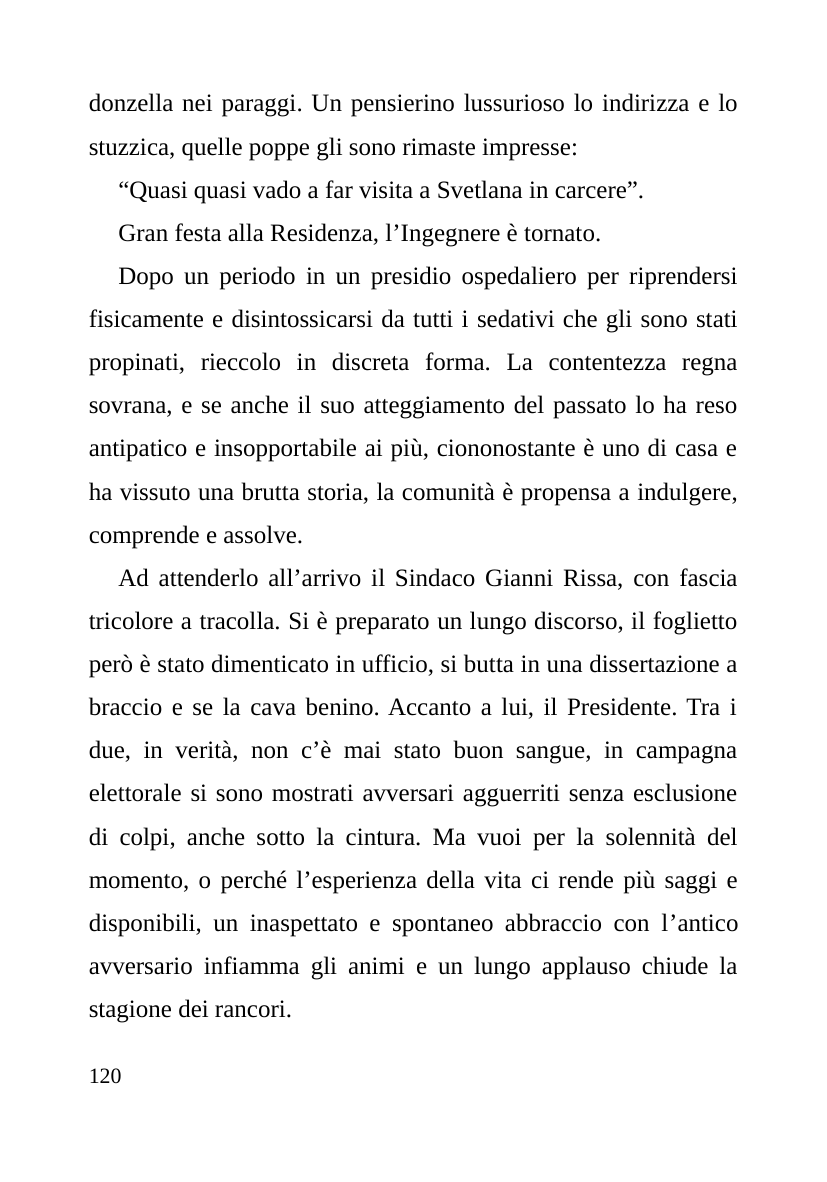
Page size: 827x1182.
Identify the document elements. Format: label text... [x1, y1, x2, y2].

text Ad attenderlo all’arrivo il Sindaco Gianni Rissa, con fascia tricolore a tracolla. Si è preparato un lungo discorso, il foglietto però è stato dimenticato in ufficio, si butta in una dissertazione a braccio e se la cava benino. Accanto a lui, il Presidente. Tra i due, in verità, non c’è mai stato buon sangue, in campagna elettorale si sono mostrati avversari agguerriti senza esclusione di colpi, anche sotto la cintura. Ma vuoi per la solennità del momento, o perché l’esperienza della vita ci rende più saggi e disponibili, un inaspettato e spontaneo abbraccio con l’antico avversario infiamma gli animi e un lungo applauso chiude la stagione dei rancori. [88, 563, 738, 1023]
text donzella nei paraggi. Un pensierino lussurioso lo indirizza e lo stuzzica, quelle poppe gli sono rimaste impresse: [88, 88, 738, 160]
text Dopo un periodo in un presidio ospedaliero per riprendersi fisicamente e disintossicarsi da tutti i sedativi che gli sono stati propinati, rieccolo in discreta forma. La contentezza regna sovrana, e se anche il suo atteggiamento del passato lo ha reso antipatico e insopportabile ai più, ciononostante è uno di casa e ha vissuto una brutta storia, la comunità è propensa a indulgere, comprende e assolve. [88, 261, 738, 548]
text Gran festa alla Residenza, l’Ingegnere è tornato. [88, 218, 738, 247]
text “Quasi quasi vado a far visita a Svetlana in carcere”. [88, 175, 738, 203]
